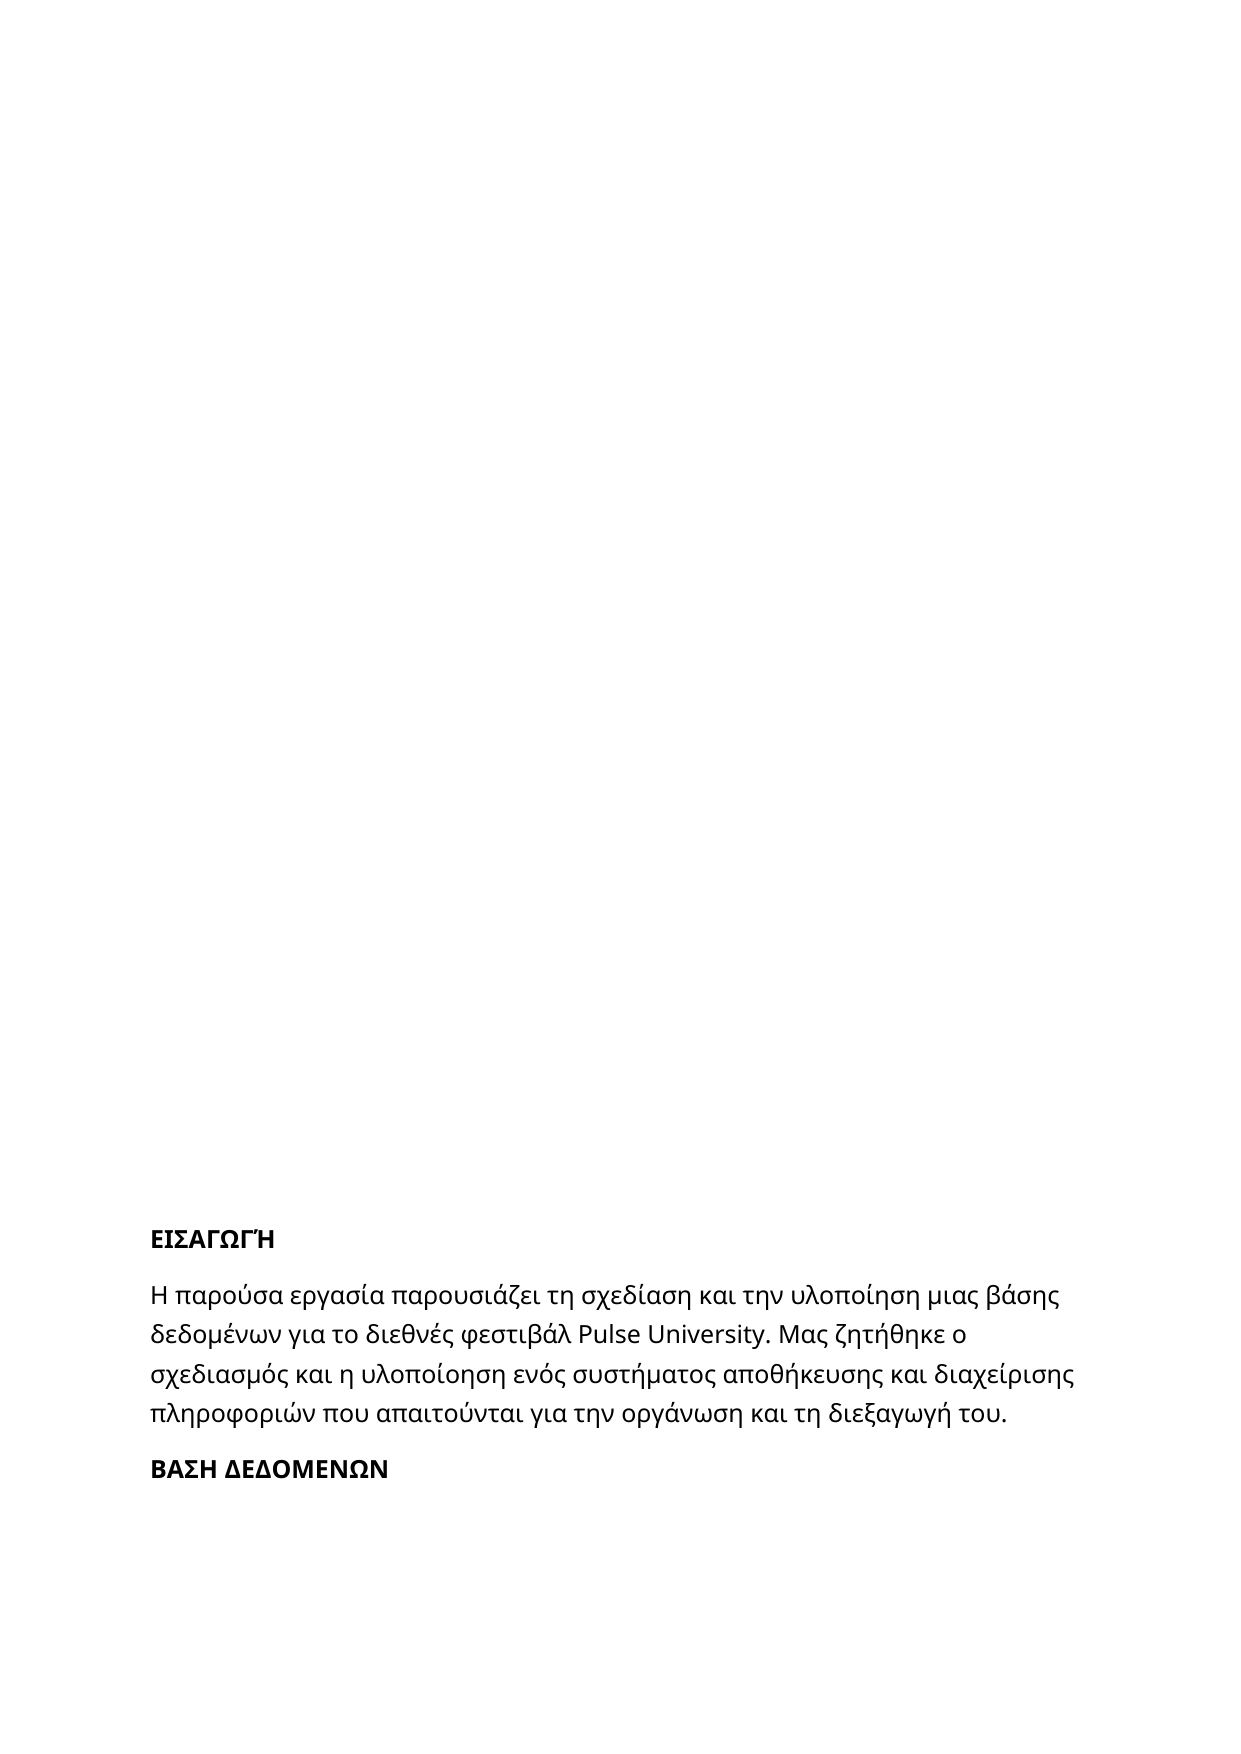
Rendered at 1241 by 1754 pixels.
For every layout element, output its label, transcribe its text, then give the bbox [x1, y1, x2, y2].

text Η παρούσα εργασία παρουσιάζει τη σχεδίαση και την υλοποίηση μιας βάσης δεδομένων για το διεθνές φεστιβάλ Pulse University. Μας ζητήθηκε ο σχεδιασμός και η υλοποίοηση ενός συστήματος αποθήκευσης και διαχείρισης πληροφοριών που απαιτούνται για την οργάνωση και τη διεξαγωγή του. [150, 1277, 1090, 1430]
text ΒΑΣΗ ΔΕΔΟΜΕΝΩΝ [150, 1452, 1090, 1486]
text ΕΙΣΑΓΩΓΉ [150, 1221, 1090, 1255]
